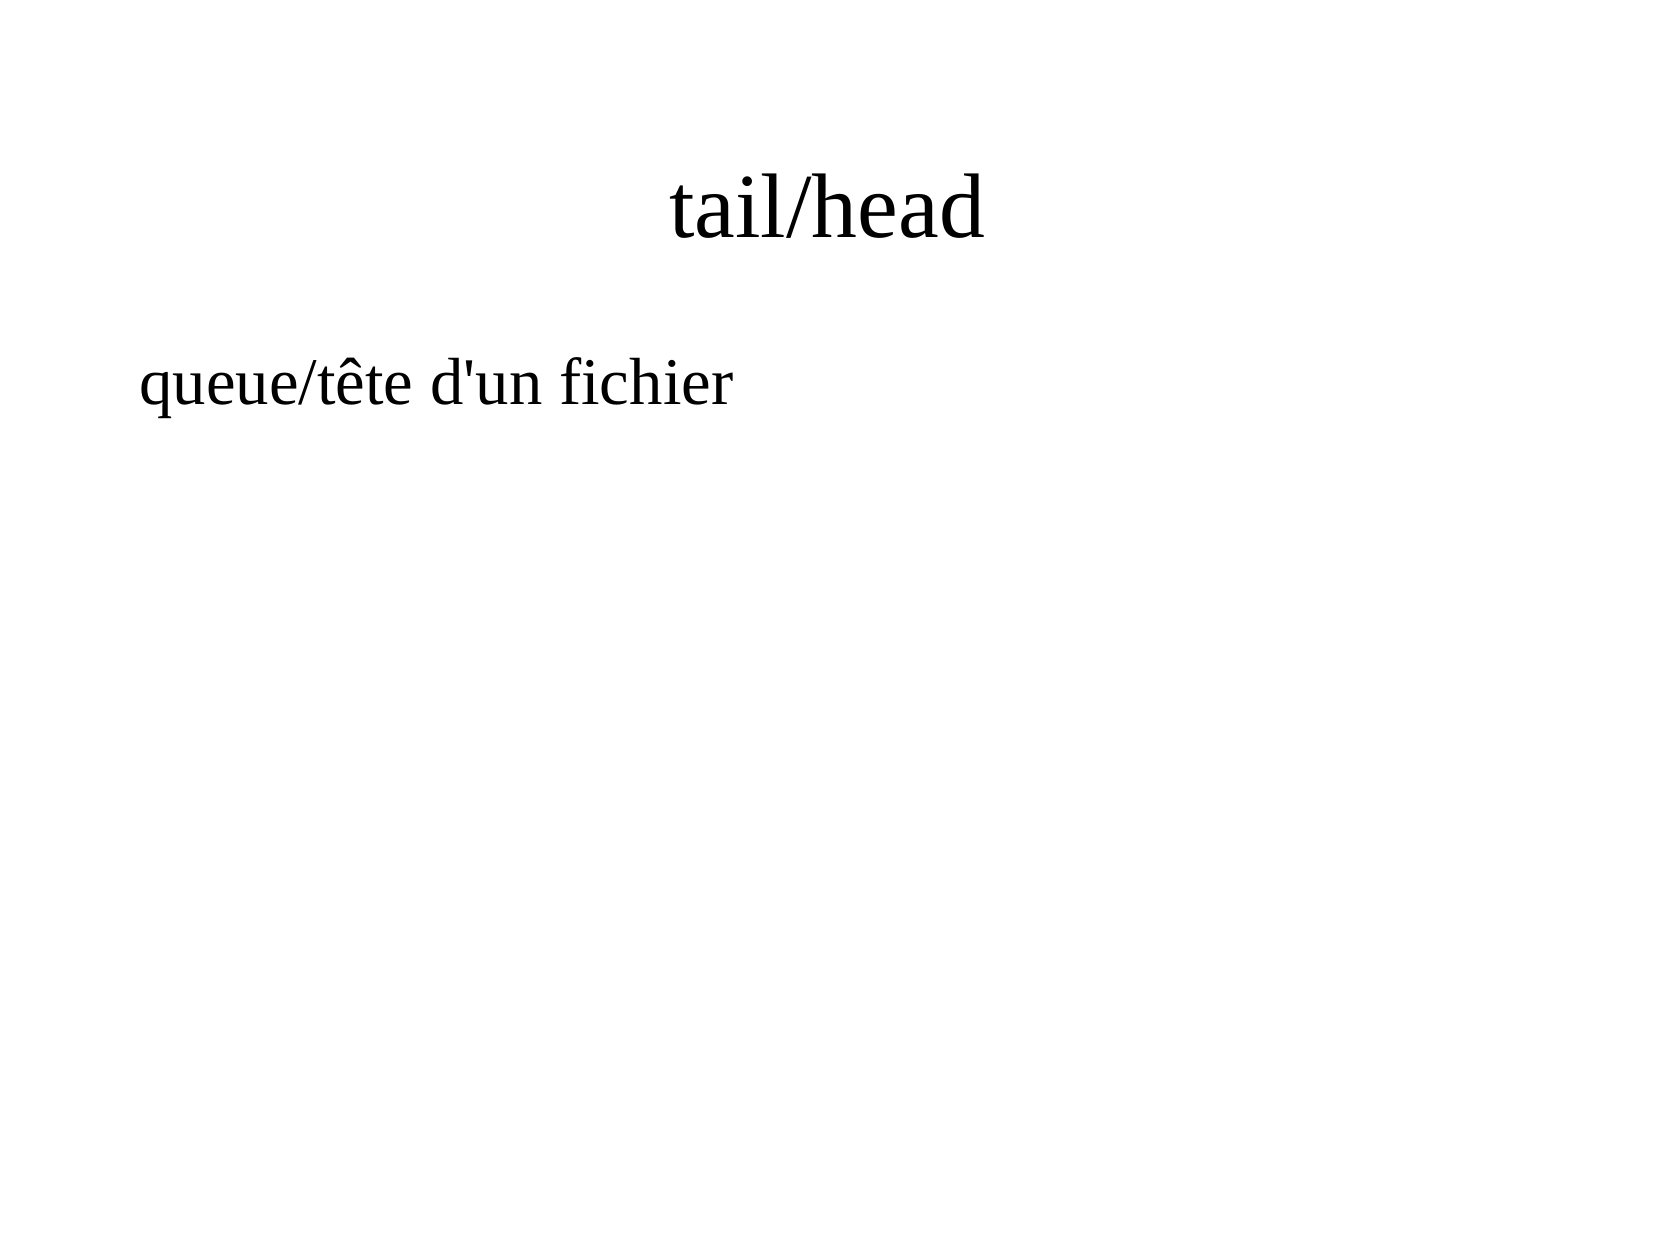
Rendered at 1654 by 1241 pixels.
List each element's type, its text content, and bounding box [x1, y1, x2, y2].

list queue/tête d'un fichier [121, 344, 1534, 1127]
title tail/head [121, 102, 1534, 311]
